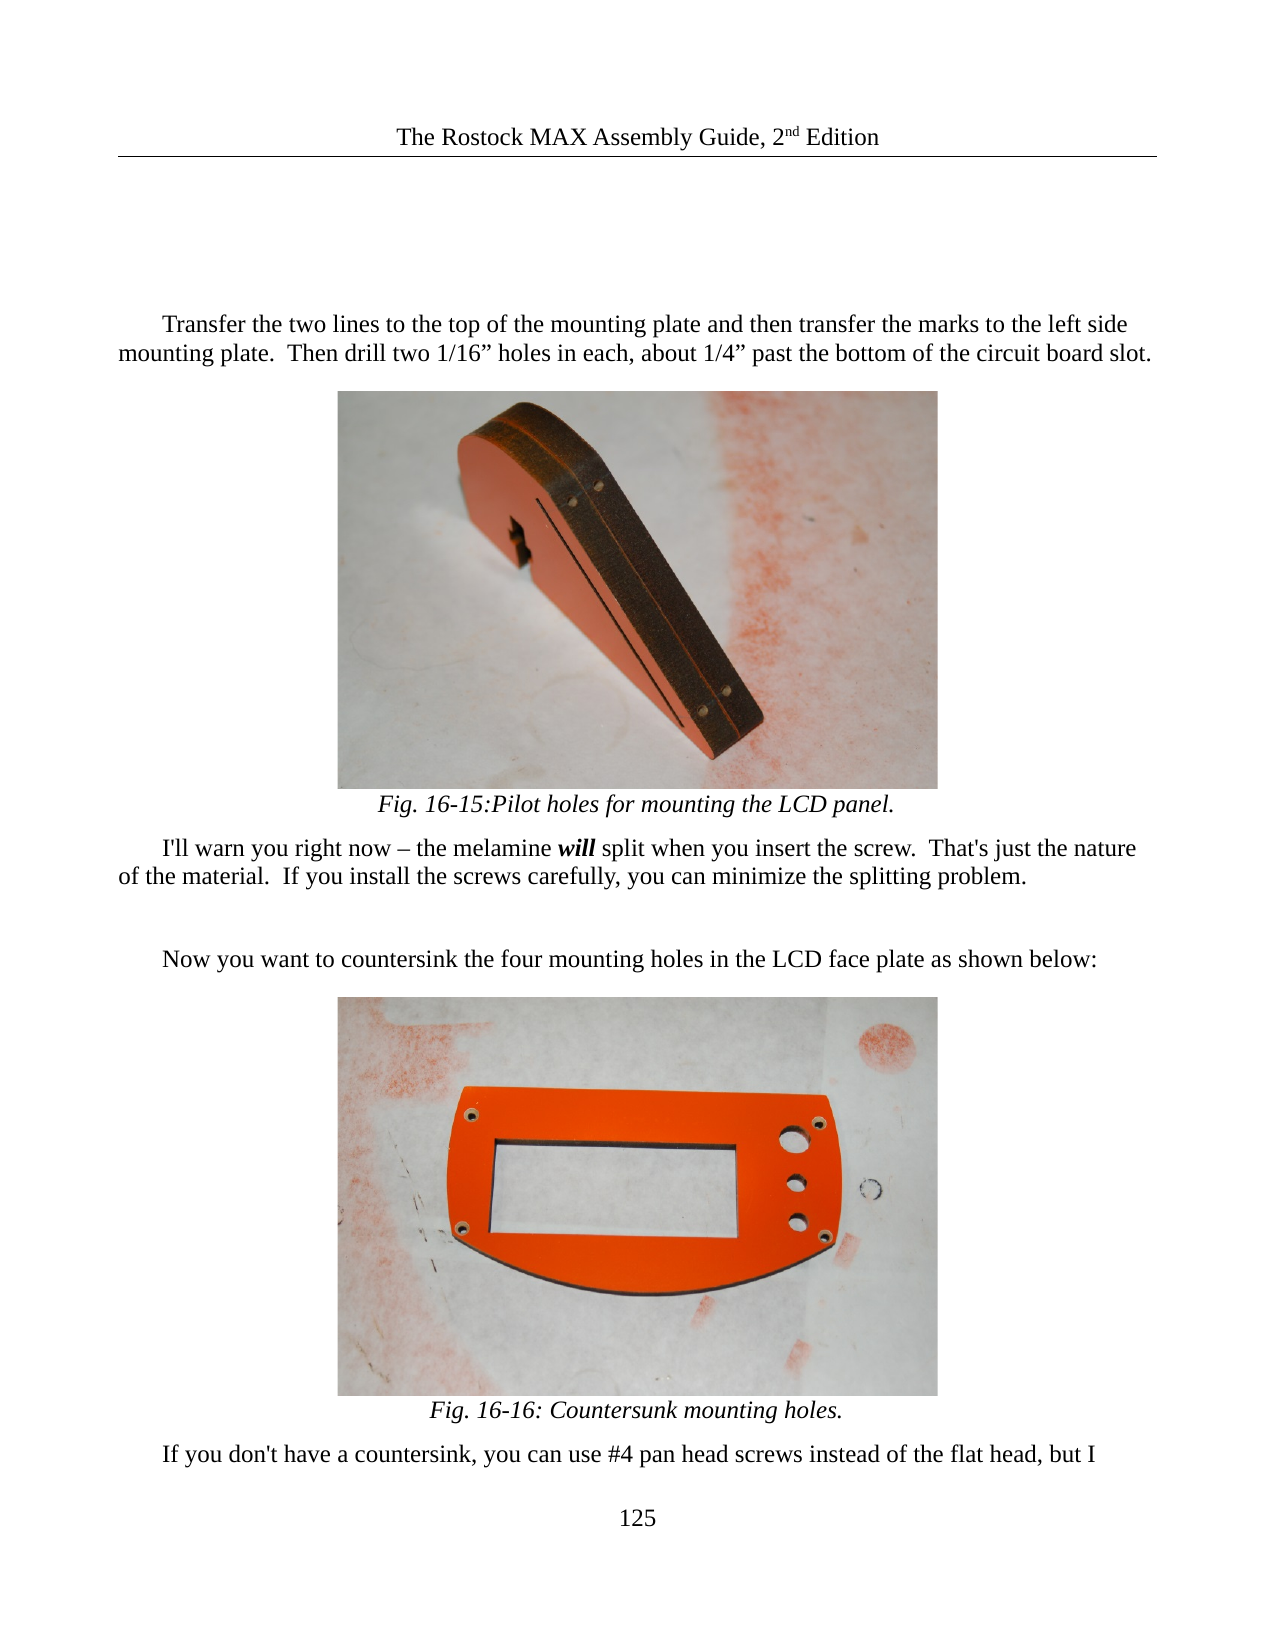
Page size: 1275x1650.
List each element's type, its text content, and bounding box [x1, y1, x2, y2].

picture [337, 391, 938, 789]
text Fig. 16-16: Countersunk mounting holes. [337, 1396, 937, 1424]
text Fig. 16-15:Pilot holes for mounting the LCD panel. [337, 789, 937, 818]
text Now you want to countersink the four mounting holes in the LCD face plate as shown below: [118, 944, 1157, 973]
text I'll warn you right now – the melamine will split when you insert the screw. That's just the nature of the material. If you install the screws carefully, you can minimize the splitting problem. [118, 833, 1157, 890]
text Transfer the two lines to the top of the mounting plate and then transfer the marks to the left side mounting plate. Then drill two 1/16” holes in each, about 1/4” past the bottom of the circuit board slot. [118, 309, 1157, 366]
picture [337, 997, 938, 1396]
text If you don't have a countersink, you can use #4 pan head screws instead of the flat head, but I [118, 1439, 1157, 1468]
